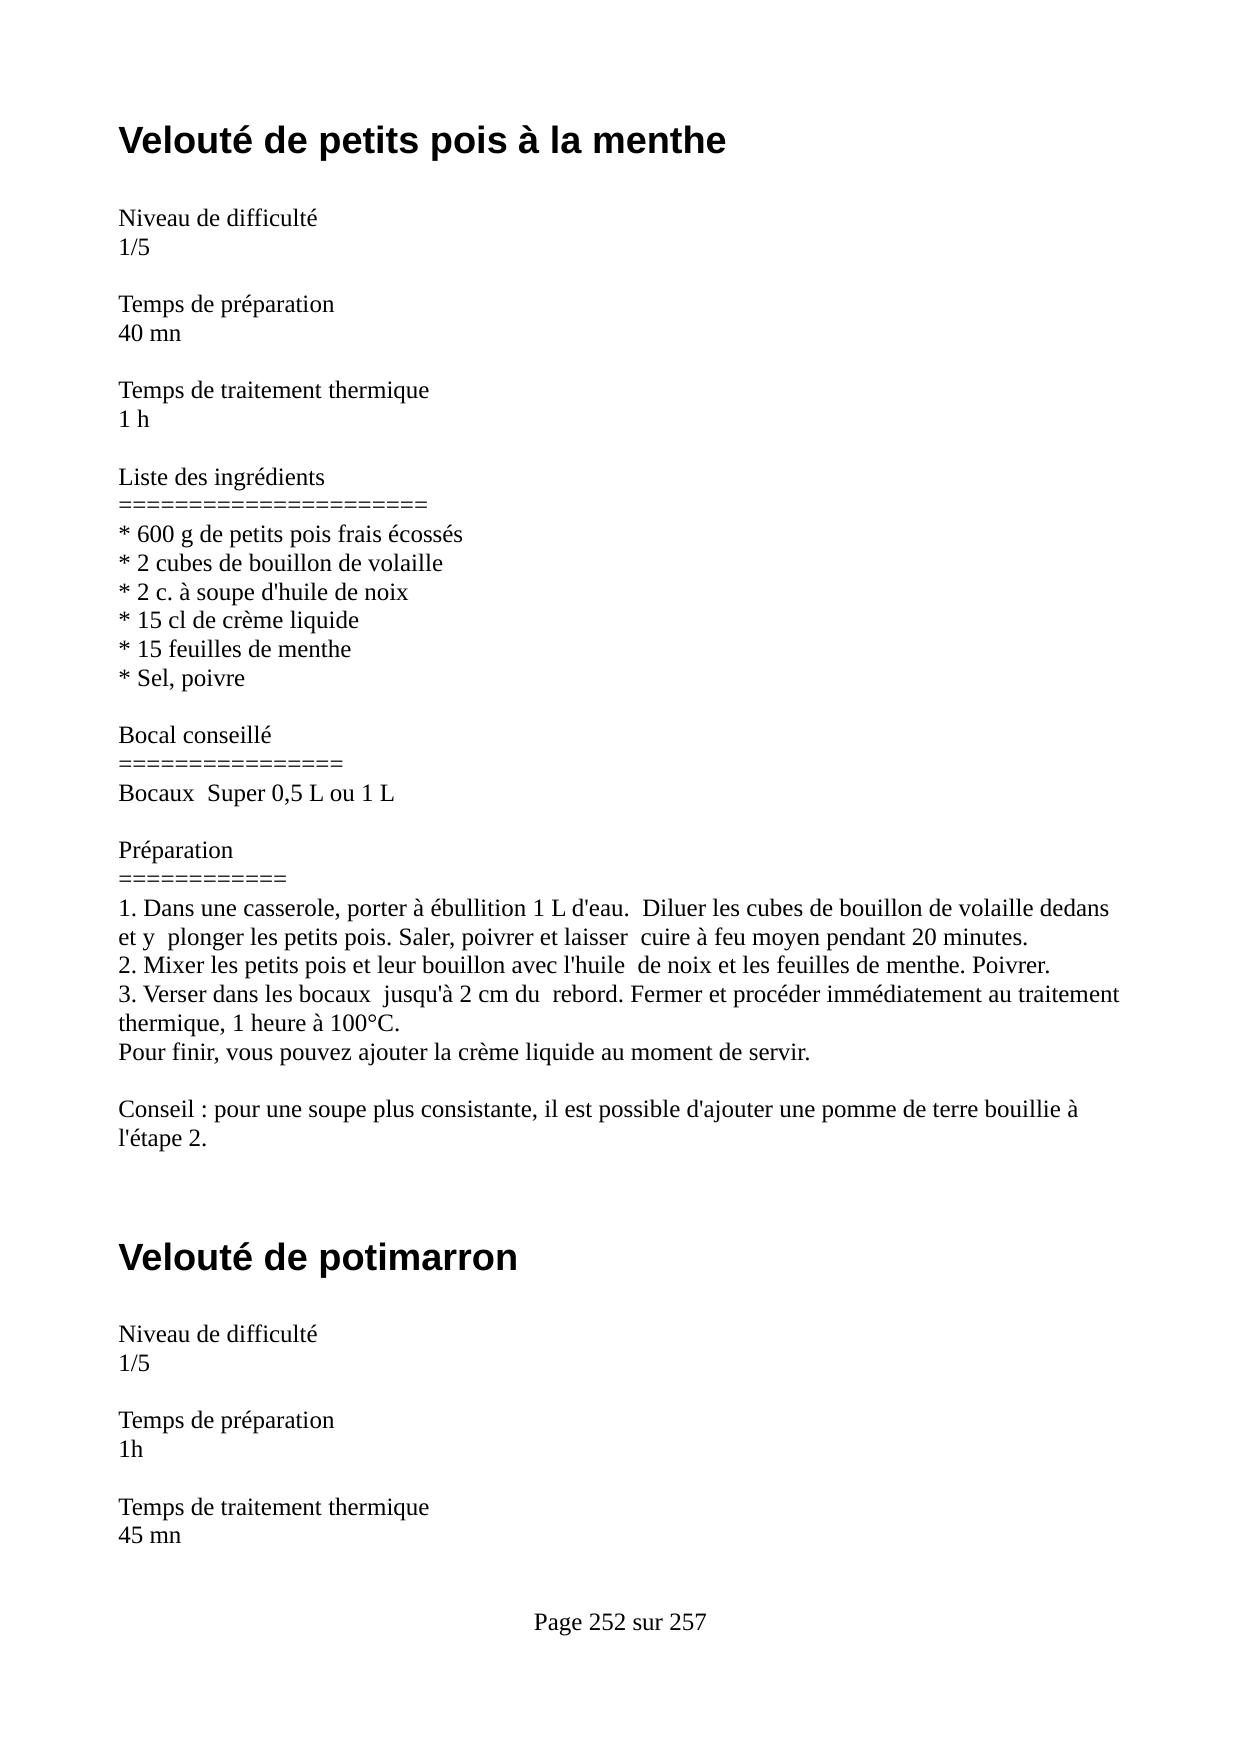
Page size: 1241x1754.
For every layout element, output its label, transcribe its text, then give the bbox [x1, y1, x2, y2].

text * 600 g de petits pois frais écossés [118, 519, 1122, 548]
subtitle Velouté de potimarron [118, 1234, 1122, 1278]
text 1. Dans une casserole, porter à ébullition 1 L d'eau. Diluer les cubes de bouillon de volaille dedans et y plonger les petits pois. Saler, poivrer et laisser cuire à feu moyen pendant 20 minutes. [118, 893, 1122, 951]
text Temps de traitement thermique [118, 1492, 1122, 1520]
text ============ [118, 864, 1122, 893]
text Préparation [118, 836, 1122, 864]
text Pour finir, vous pouvez ajouter la crème liquide au moment de servir. [118, 1037, 1122, 1066]
text Liste des ingrédients [118, 462, 1122, 491]
text Niveau de difficulté [118, 203, 1122, 232]
text 1h [118, 1434, 1122, 1463]
text * Sel, poivre [118, 663, 1122, 692]
text * 2 c. à soupe d'huile de noix [118, 577, 1122, 606]
text 3. Verser dans les bocaux jusqu'à 2 cm du rebord. Fermer et procéder immédiatement au traitement thermique, 1 heure à 100°C. [118, 979, 1122, 1037]
subtitle Velouté de petits pois à la menthe [118, 118, 1122, 162]
text * 2 cubes de bouillon de volaille [118, 548, 1122, 577]
text Conseil : pour une soupe plus consistante, il est possible d'ajouter une pomme de terre bouillie à l'étape 2. [118, 1094, 1122, 1152]
text 1/5 [118, 232, 1122, 261]
text Temps de préparation [118, 1405, 1122, 1434]
text 40 mn [118, 318, 1122, 347]
text Bocaux Super 0,5 L ou 1 L [118, 778, 1122, 807]
text ====================== [118, 491, 1122, 519]
text * 15 feuilles de menthe [118, 634, 1122, 663]
text 1/5 [118, 1348, 1122, 1377]
text 45 mn [118, 1520, 1122, 1549]
text ================ [118, 749, 1122, 778]
text 2. Mixer les petits pois et leur bouillon avec l'huile de noix et les feuilles de menthe. Poivrer. [118, 951, 1122, 979]
text Niveau de difficulté [118, 1319, 1122, 1348]
text Temps de préparation [118, 289, 1122, 318]
text 1 h [118, 404, 1122, 433]
text Bocal conseillé [118, 721, 1122, 749]
text * 15 cl de crème liquide [118, 606, 1122, 634]
text Temps de traitement thermique [118, 376, 1122, 404]
